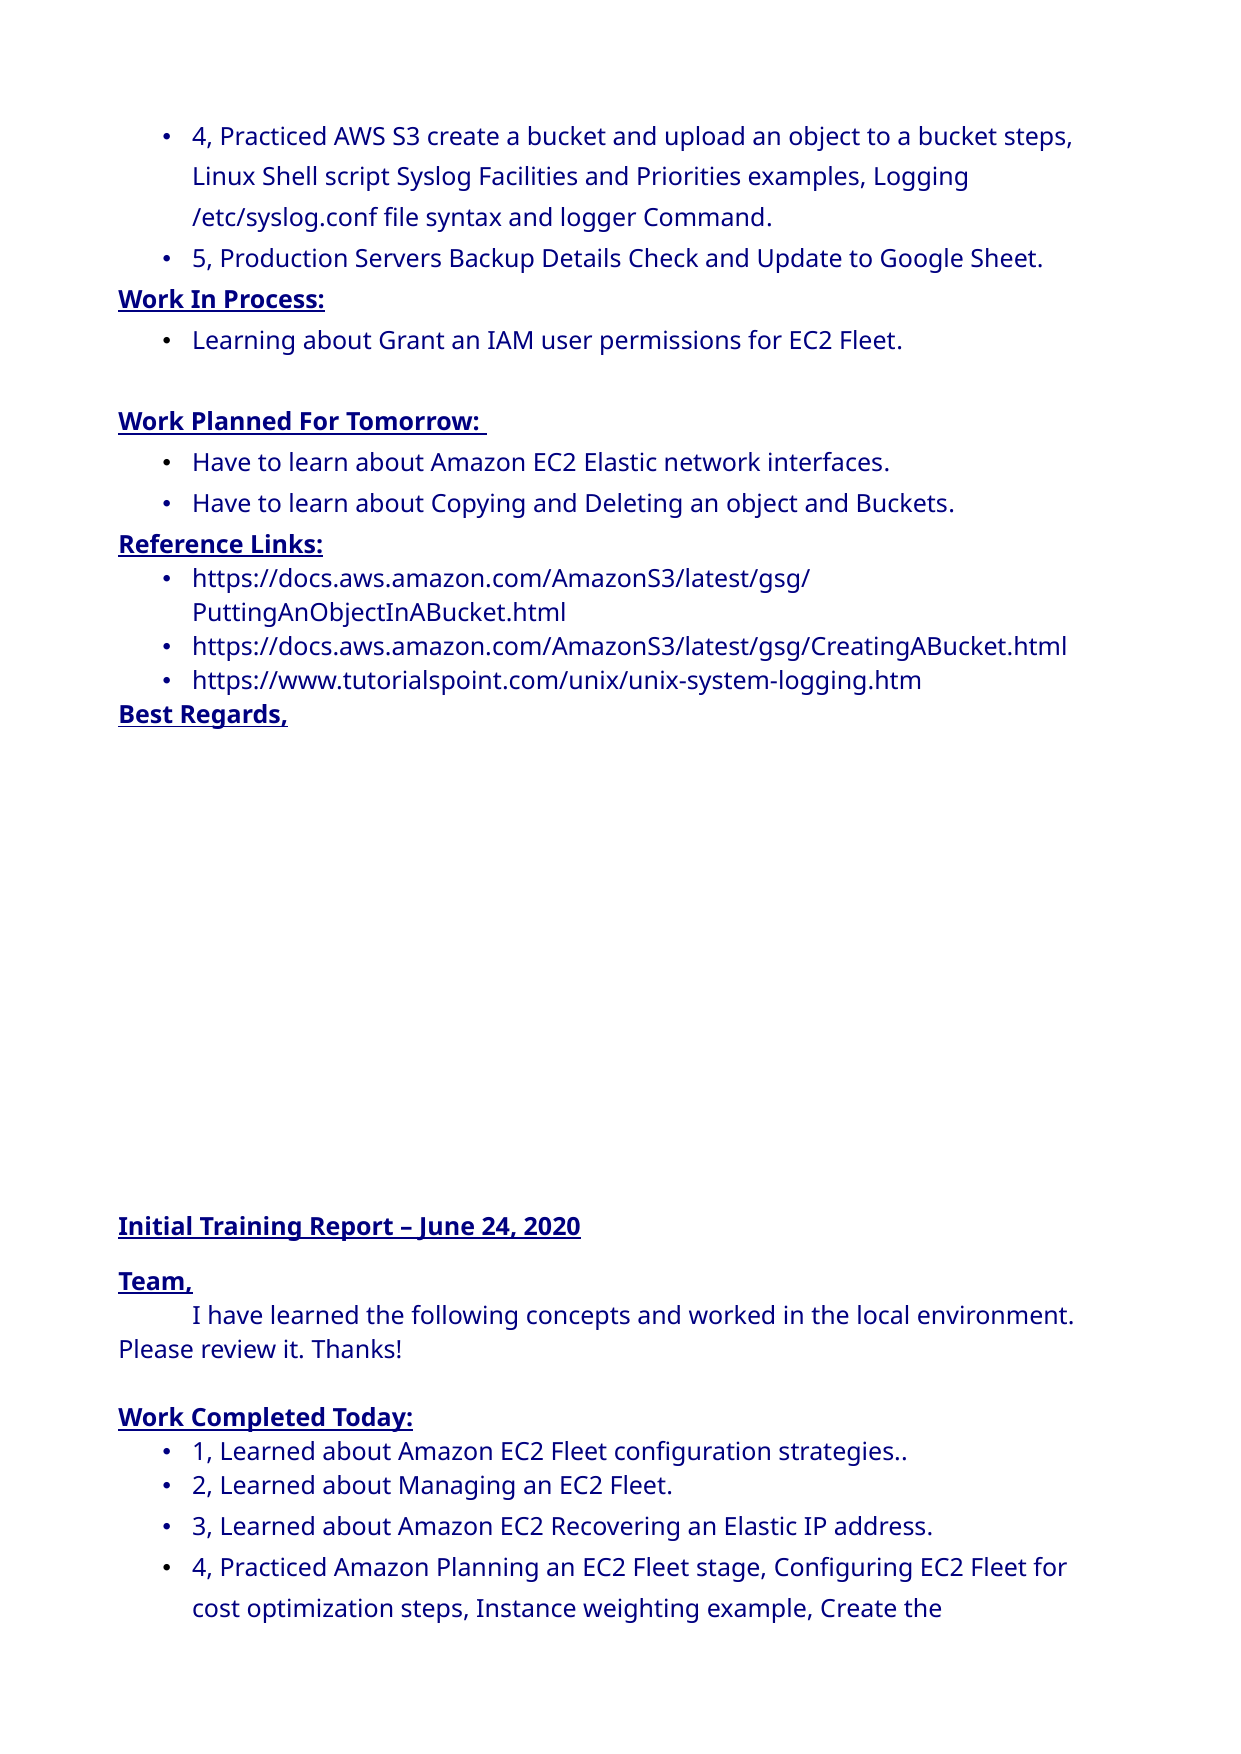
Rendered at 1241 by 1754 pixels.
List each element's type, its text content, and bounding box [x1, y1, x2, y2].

list 2, Learned about Managing an EC2 Fleet. [162, 1468, 1122, 1502]
list 4, Practiced AWS S3 create a bucket and upload an object to a bucket steps, Linux Shell script Syslog Facilities and Priorities examples, Logging /etc/syslog.conf file syntax and logger Command. [162, 118, 1122, 234]
text Team, [118, 1264, 1122, 1298]
text I have learned the following concepts and worked in the local environment. Please review it. Thanks! [118, 1298, 1122, 1366]
list 3, Learned about Amazon EC2 Recovering an Elastic IP address. [162, 1509, 1122, 1543]
list 1, Learned about Amazon EC2 Fleet configuration strategies.. [162, 1434, 1122, 1468]
list https://docs.aws.amazon.com/AmazonS3/latest/gsg/CreatingABucket.html [162, 629, 1122, 663]
text Work In Process: [118, 281, 1122, 316]
text Best Regards, [118, 697, 1122, 731]
text Reference Links: [118, 526, 1122, 561]
list Learning about Grant an IAM user permissions for EC2 Fleet. [162, 322, 1122, 356]
list Have to learn about Amazon EC2 Elastic network interfaces. [162, 445, 1122, 479]
text Work Planned For Tomorrow: [118, 404, 1122, 438]
text Initial Training Report – June 24, 2020 [118, 1208, 1122, 1242]
list Have to learn about Copying and Deleting an object and Buckets. [162, 486, 1122, 520]
list 4, Practiced Amazon Planning an EC2 Fleet stage, Configuring EC2 Fleet for cost optimization steps, Instance weighting example, Create the [162, 1550, 1122, 1624]
list 5, Production Servers Backup Details Check and Update to Google Sheet. [162, 241, 1122, 275]
text Work Completed Today: [118, 1400, 1122, 1434]
list https://www.tutorialspoint.com/unix/unix-system-logging.htm [162, 663, 1122, 697]
list https://docs.aws.amazon.com/AmazonS3/latest/gsg/PuttingAnObjectInABucket.html [162, 561, 1122, 629]
